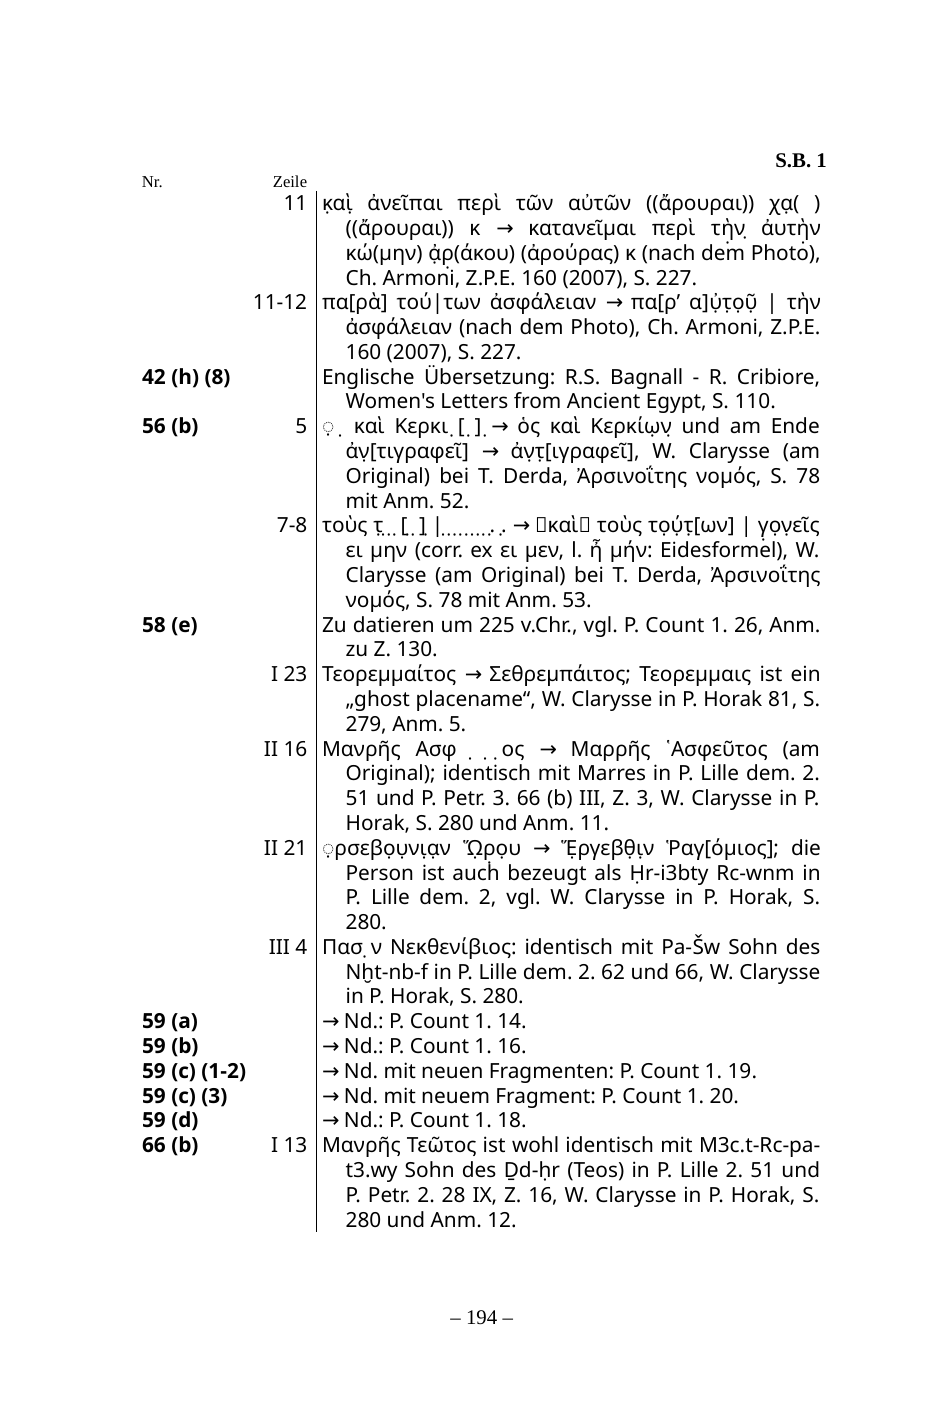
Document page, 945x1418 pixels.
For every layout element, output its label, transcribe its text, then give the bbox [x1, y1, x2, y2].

table_cell Μανρῆς Τεῶτος ist wohl identisch mit M3c.t-Rc-pa-t3.wy Sohn des Ḏd-ḥr (Teos) in P. Lille 2. 51 und P. Petr. 2. 28 IX, Ζ. 16, W. Clarysse in P. Horak, S. 280 und Anm. 12. [317, 1133, 827, 1232]
table_cell κ̣αὶ̣ ἀνεῖπαι περὶ τῶν αὐτῶν ((ἄρουραι)) χα̣( ) ((ἄρουραι)) κ → κατανεῖμαι περὶ τὴ̣ν̣ ἀυτὴ̣ν κώ(μην) ἀ̣ρ̣(άκου) (ἀρούρας) κ (nach dem Photo), Ch. Armoni, Z.P.E. 160 (2007), S. 227. [317, 191, 827, 290]
table_cell [136, 736, 224, 835]
table_cell [136, 662, 224, 736]
table_cell I 23 [224, 662, 316, 736]
table_cell → Nd.: P. Count 1. 18. [317, 1108, 827, 1133]
table_cell 58 (e) [136, 612, 316, 662]
table_cell [136, 290, 224, 364]
table_cell 11 [224, 191, 316, 290]
table_cell 59 (b) [136, 1034, 316, 1058]
table_cell [136, 935, 224, 1009]
table_cell II 16 [224, 736, 316, 835]
table_cell 59 (a) [136, 1009, 316, 1034]
table_cell → Nd.: P. Count 1. 14. [317, 1009, 827, 1034]
table_cell I 13 [224, 1133, 316, 1232]
table_cell Πασ ̣ν Νεκθενίβιος: identisch mit Pa-Šw Sohn des Nḫt-nb-f in P. Lille dem. 2. 62 und 66, W. Clarysse in P. Horak, S. 280. [317, 935, 827, 1009]
table_cell → Nd. mit neuen Fragmenten: P. Count 1. 19. [317, 1059, 827, 1083]
table_cell [136, 835, 224, 934]
table_cell Τεορεμμαίτος → Σεθρεμπάιτος; Τεορεμμαις ist ein „ghost placename“, W. Clarysse in P. Horak 81, S. 279, Anm. 5. [317, 662, 827, 736]
table_cell 59 (c) (3) [136, 1083, 316, 1108]
table_cell ̣ ̣ καὶ Κερκι ̣[ ̣] ̣→ ὁς καὶ Κερκίω̣ν̣ und am Ende ἀν̣[τιγραφεῖ] → ἀν̣τ̣[ιγραφεῖ], W. Clarysse (am Original) bei T. Derda, Ἀρσινοΐτης νομός, S. 78 mit Anm. 52. [317, 414, 827, 513]
table_cell 5 [224, 414, 316, 513]
table_cell → Nd. mit neuem Fragment: P. Count 1. 20. [317, 1083, 827, 1108]
table_cell Μανρῆς Ασφ ̣ ̣ ̣ος → Μαρρῆς ῾Ασφεῦτος (am Original); identisch mit Marres in P. Lille dem. 2. 51 und P. Petr. 3. 66 (b) III, Z. 3, W. Clarysse in P. Horak, S. 280 und Anm. 11. [317, 736, 827, 835]
table_cell 56 (b) [136, 414, 224, 513]
table_cell 11-12 [224, 290, 316, 364]
table_cell [136, 513, 224, 612]
table_cell 7-8 [224, 513, 316, 612]
table_cell Zu datieren um 225 v.Chr., vgl. P. Count 1. 26, Anm. zu Z. 130. [317, 612, 827, 662]
table_cell 59 (d) [136, 1108, 316, 1133]
table_cell II 21 [224, 835, 316, 934]
table_cell [136, 191, 224, 290]
table_cell πα[ρὰ] τού|των ἀσφάλειαν → πα[ρ’ α]ὐ̣τ̣ο̣ῦ̣ | τὴν ἀσφάλειαν (nach dem Photo), Ch. Armoni, Z.P.E. 160 (2007), S. 227. [317, 290, 827, 364]
table_cell 42 (h) (8) [136, 364, 316, 414]
table_cell τοὺς τ̣ ̣ ̣ ̣[ ̣ ̣] ̣| ̣ ̣ ̣ ̣ ̣ ̣ ̣ ̣.̣ .̣ → καὶ τοὺς το̣ύ̣τ̣[ων] | γ̣ο̣ν̣εῖς ει μην (corr. ex ει μεν, l. ἦ μήν: Eidesformel), W. Clarysse (am Original) bei T. Derda, Ἀρσινοΐτης νομός, S. 78 mit Anm. 53. [317, 513, 827, 612]
table_cell → Nd.: P. Count 1. 16. [317, 1034, 827, 1058]
table_cell 66 (b) [136, 1133, 224, 1232]
table_cell ̣ρσεβο̣υ̣νι̣α̣ν Ὥ̣ρ̣ο̣υ → Ἕ̣ργεβθ̣ι̣ν Ῥαγ[όμιος]; die Person ist auch bezeugt als Ḥr-i3bty Rc-wnm in P. Lille dem. 2, vgl. W. Clarysse in P. Horak, S. 280. [317, 835, 827, 934]
table_cell III 4 [224, 935, 316, 1009]
table_cell Englische Übersetzung: R.S. Bagnall - R. Cribiore, Women's Letters from Ancient Egypt, S. 110. [317, 364, 827, 414]
table_cell 59 (c) (1-2) [136, 1059, 316, 1083]
